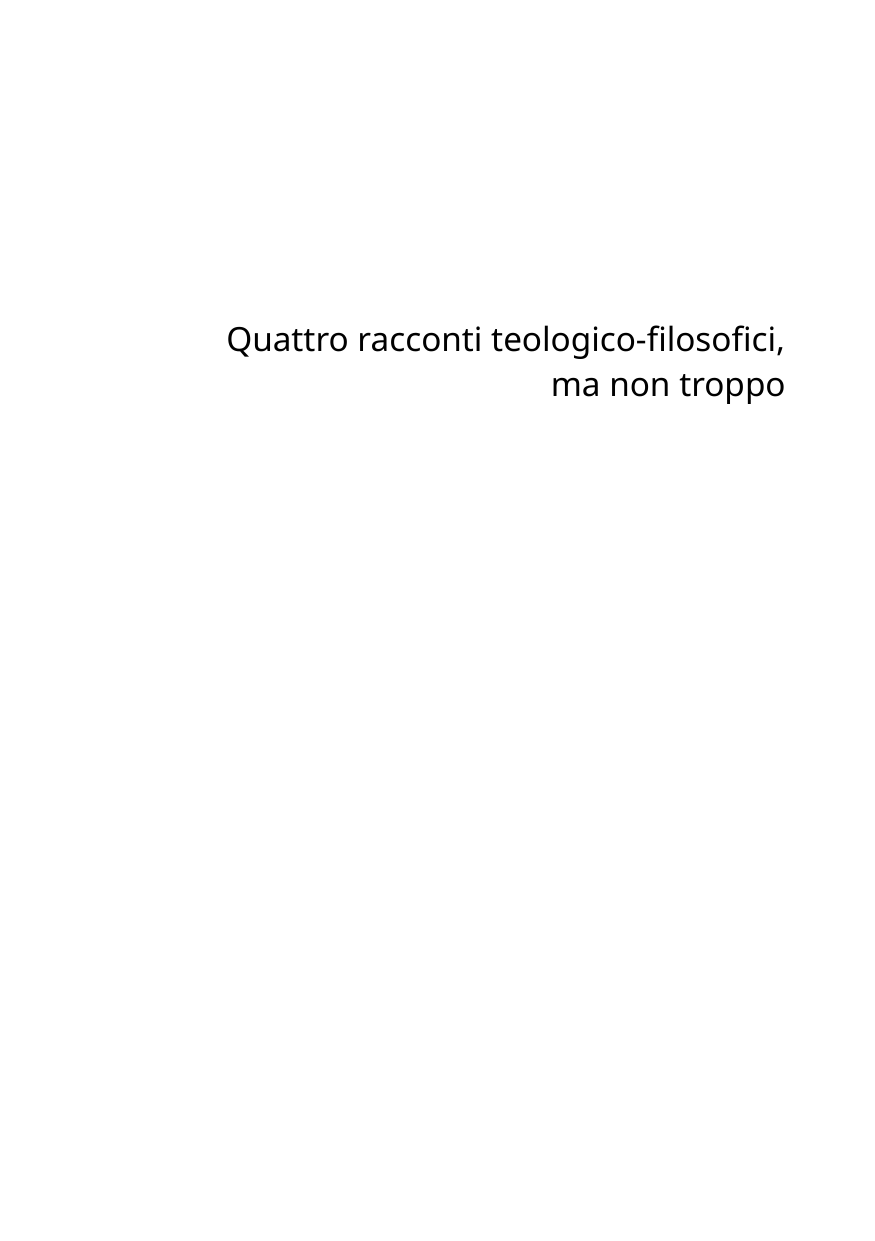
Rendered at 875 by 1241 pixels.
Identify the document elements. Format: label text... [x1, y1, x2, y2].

subtitle Quattro racconti teologico-filosofici, [88, 316, 786, 361]
subtitle ma non troppo [88, 361, 786, 406]
